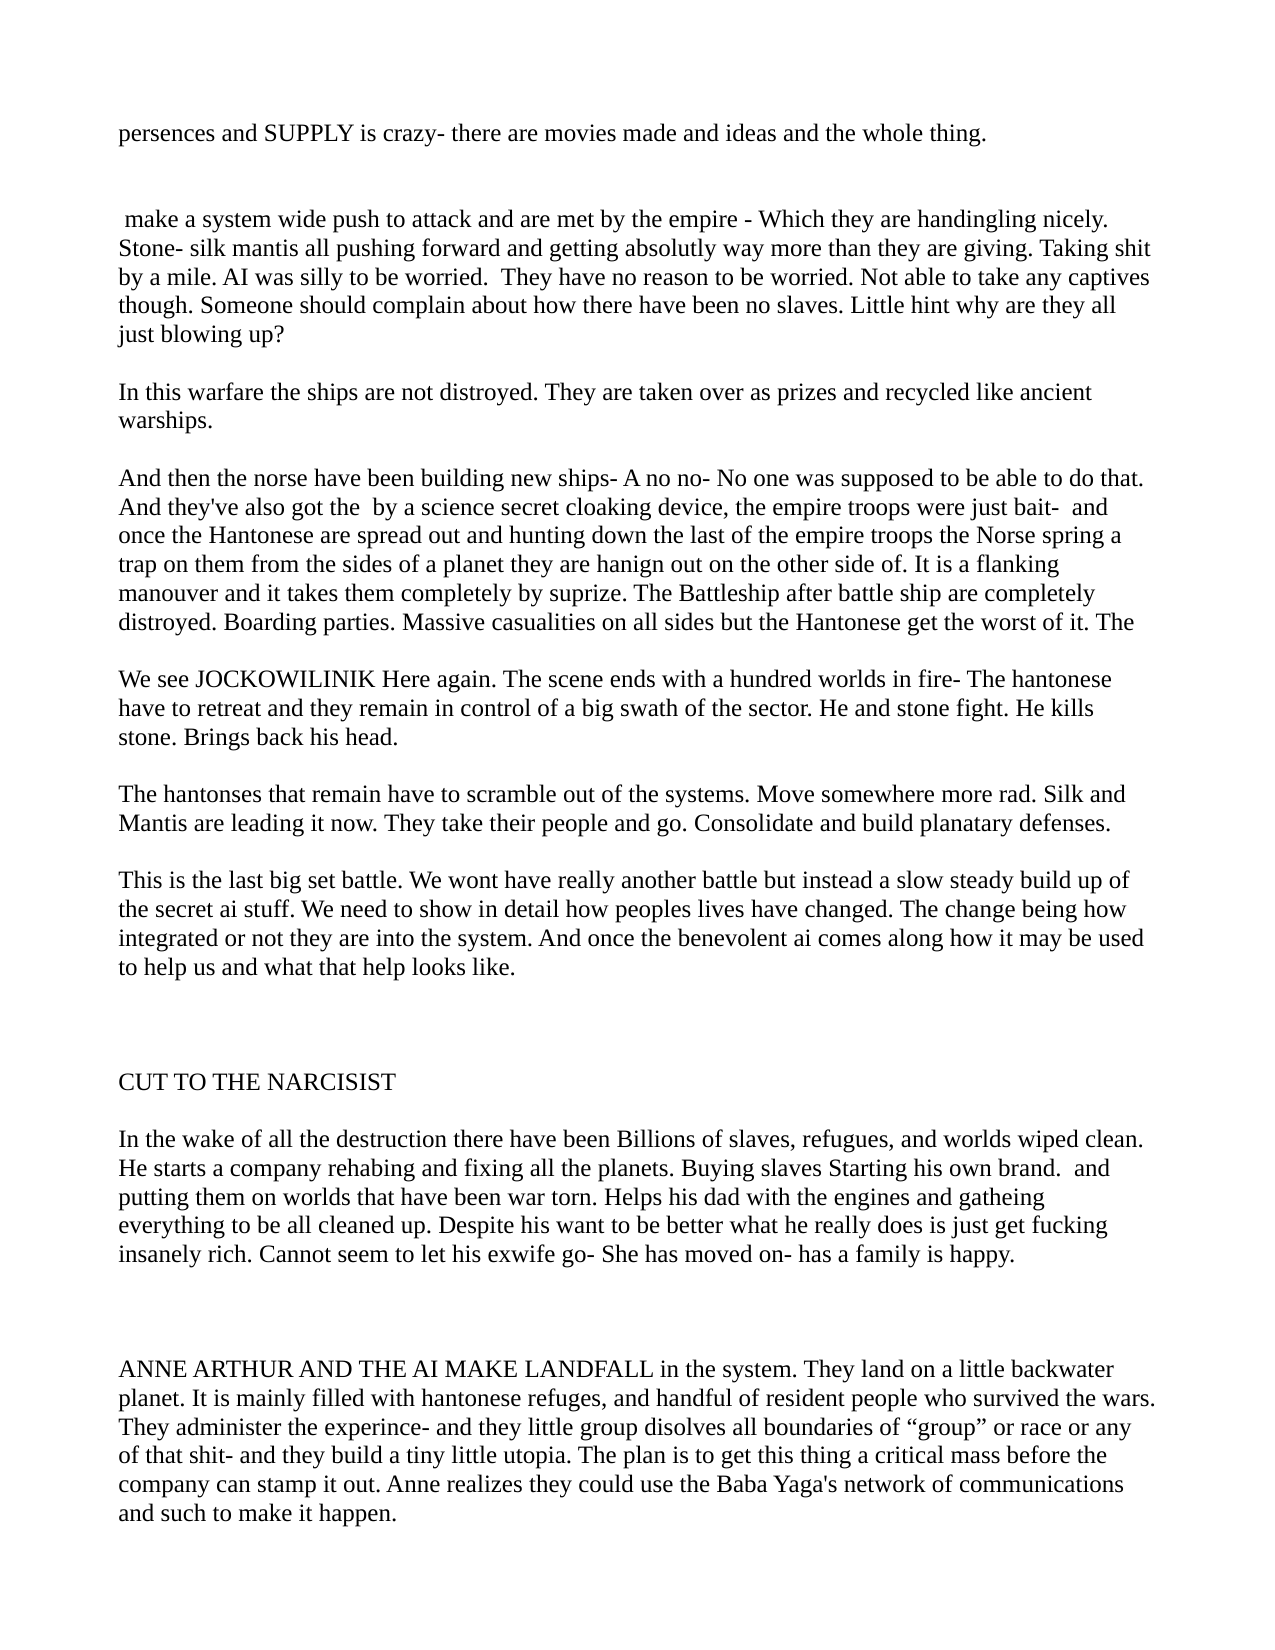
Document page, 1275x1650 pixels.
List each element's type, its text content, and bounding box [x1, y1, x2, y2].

text CUT TO THE NARCISIST In the wake of all the destruction there have been Billions of slaves, refugues, and worlds wiped clean. He starts a company rehabing and fixing all the planets. Buying slaves Starting his own brand. and putting them on worlds that have been war torn. Helps his dad with the engines and gatheing everything to be all cleaned up. Despite his want to be better what he really does is just get fucking insanely rich. Cannot seem to let his exwife go- She has moved on- has a family is happy. [118, 1009, 1157, 1297]
text persences and SUPPLY is crazy- there are movies made and ideas and the whole thing. make a system wide push to attack and are met by the empire - Which they are handingling nicely. Stone- silk mantis all pushing forward and getting absolutly way more than they are giving. Taking shit by a mile. AI was silly to be worried. They have no reason to be worried. Not able to take any captives though. Someone should complain about how there have been no slaves. Little hint why are they all just blowing up? In this warfare the ships are not distroyed. They are taken over as prizes and recycled like ancient warships. And then the norse have been building new ships- A no no- No one was supposed to be able to do that. And they've also got the by a science secret cloaking device, the empire troops were just bait- and once the Hantonese are spread out and hunting down the last of the empire troops the Norse spring a trap on them from the sides of a planet they are hanign out on the other side of. It is a flanking manouver and it takes them completely by suprize. The Battleship after battle ship are completely distroyed. Boarding parties. Massive casualities on all sides but the Hantonese get the worst of it. The We see JOCKOWILINIK Here again. The scene ends with a hundred worlds in fire- The hantonese have to retreat and they remain in control of a big swath of the sector. He and stone fight. He kills stone. Brings back his head. The hantonses that remain have to scramble out of the systems. Move somewhere more rad. Silk and Mantis are leading it now. They take their people and go. Consolidate and build planatary defenses. This is the last big set battle. We wont have really another battle but instead a slow steady build up of the secret ai stuff. We need to show in detail how peoples lives have changed. The change being how integrated or not they are into the system. And once the benevolent ai comes along how it may be used to help us and what that help looks like. [118, 118, 1157, 981]
text ANNE ARTHUR AND THE AI MAKE LANDFALL in the system. They land on a little backwater planet. It is mainly filled with hantonese refuges, and handful of resident people who survived the wars. They administer the experince- and they little group disolves all boundaries of “group” or race or any of that shit- and they build a tiny little utopia. The plan is to get this thing a critical mass before the company can stamp it out. Anne realizes they could use the Baba Yaga's network of communications and such to make it happen. [118, 1297, 1157, 1527]
